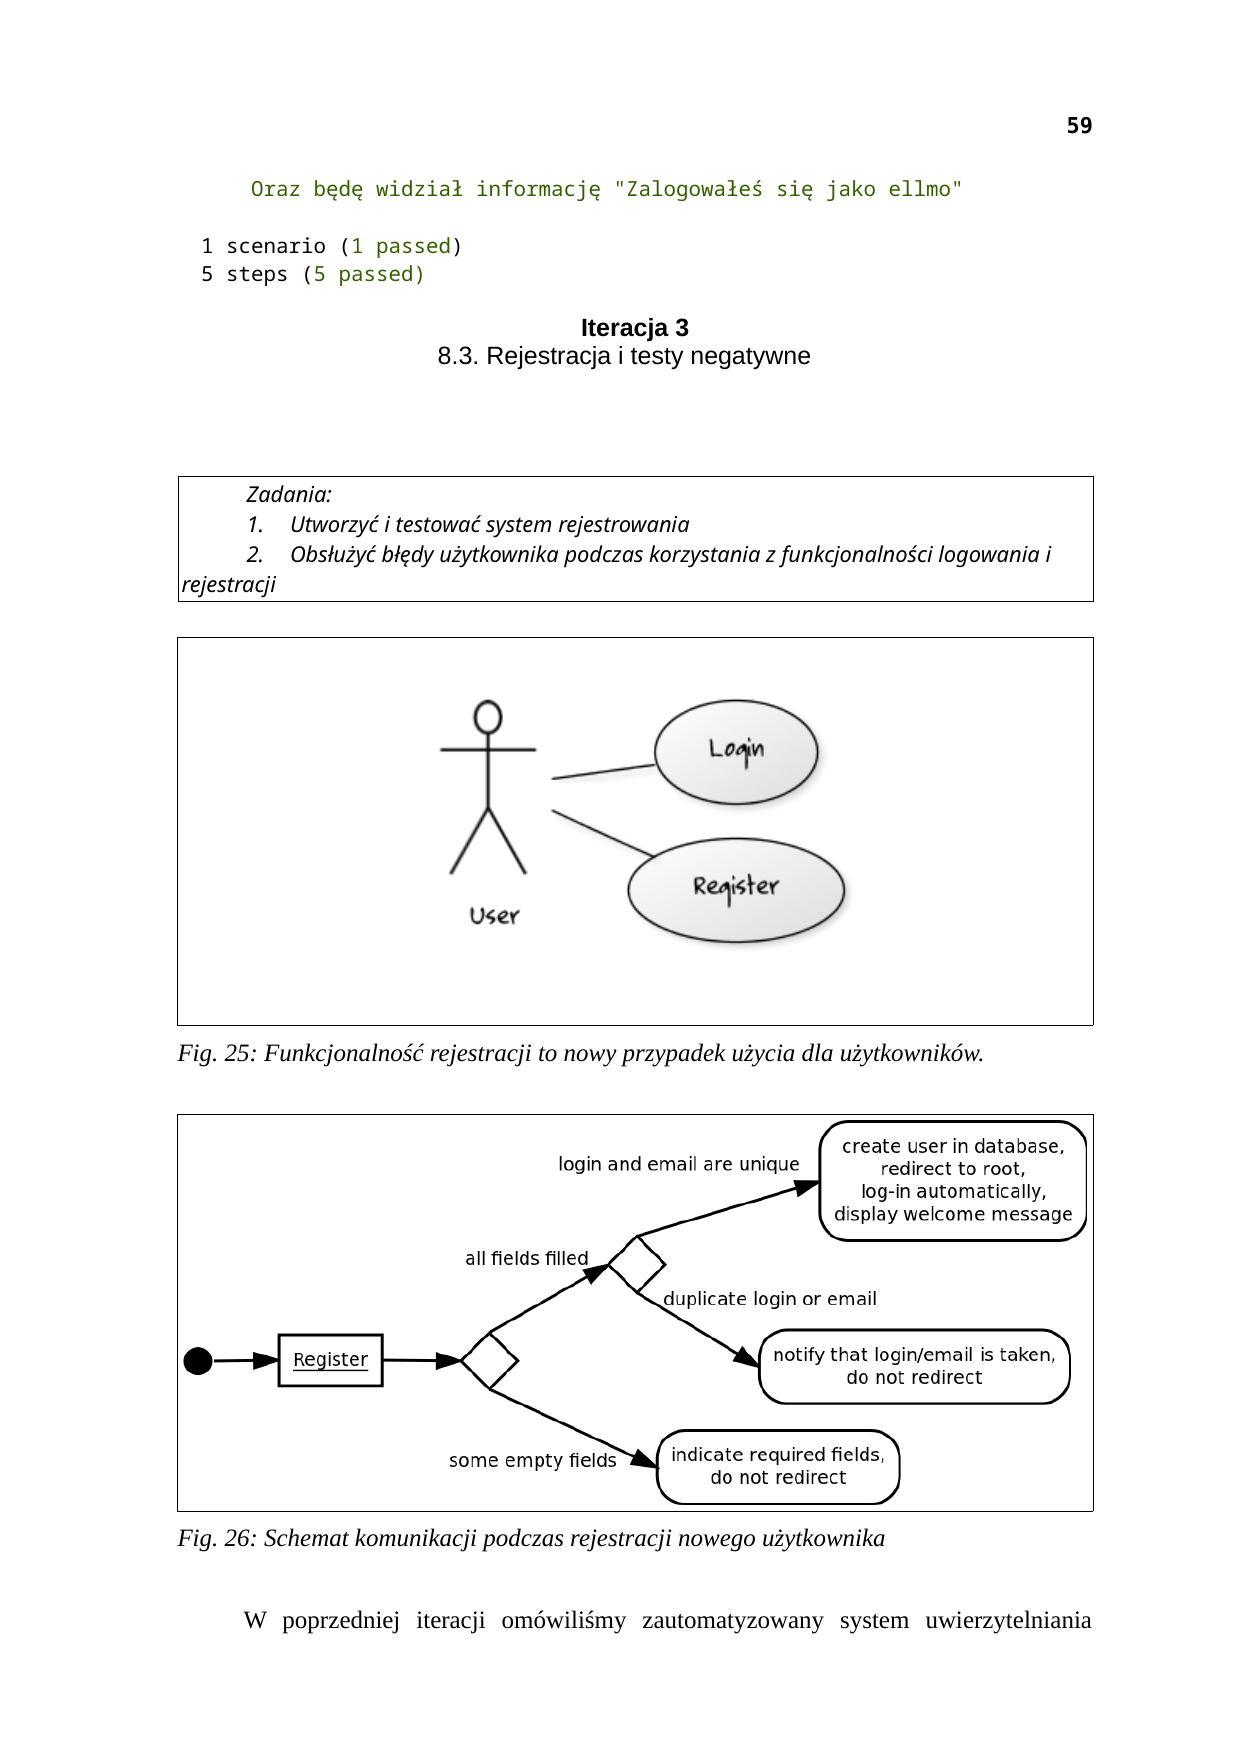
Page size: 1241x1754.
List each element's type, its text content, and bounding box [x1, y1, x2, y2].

text W poprzedniej iteracji omówiliśmy zautomatyzowany system uwierzytelniania [178, 1600, 1093, 1635]
picture [381, 642, 889, 1020]
table_header [178, 638, 1093, 1025]
list Utworzyć i testować system rejestrowania [179, 506, 1093, 536]
text Zadania: [179, 477, 1093, 506]
text Fig. 25: Funkcjonalność rejestracji to nowy przypadek użycia dla użytkowników. [177, 1038, 1093, 1066]
table_header [178, 1115, 1093, 1511]
picture [182, 1120, 1087, 1505]
list Obsłużyć błędy użytkownika podczas korzystania z funkcjonalności logowania i rejestracji [179, 536, 1093, 601]
table_header Oraz będę widział informację "Zalogowałeś się jako ellmo" 1 scenario (1 passed) 5 steps (5 passed) [177, 174, 1093, 288]
text Iteracja 3 [177, 313, 1093, 341]
text Fig. 26: Schemat komunikacji podczas rejestracji nowego użytkownika [177, 1523, 1093, 1552]
list Rejestracja i testy negatywne [177, 341, 1093, 370]
